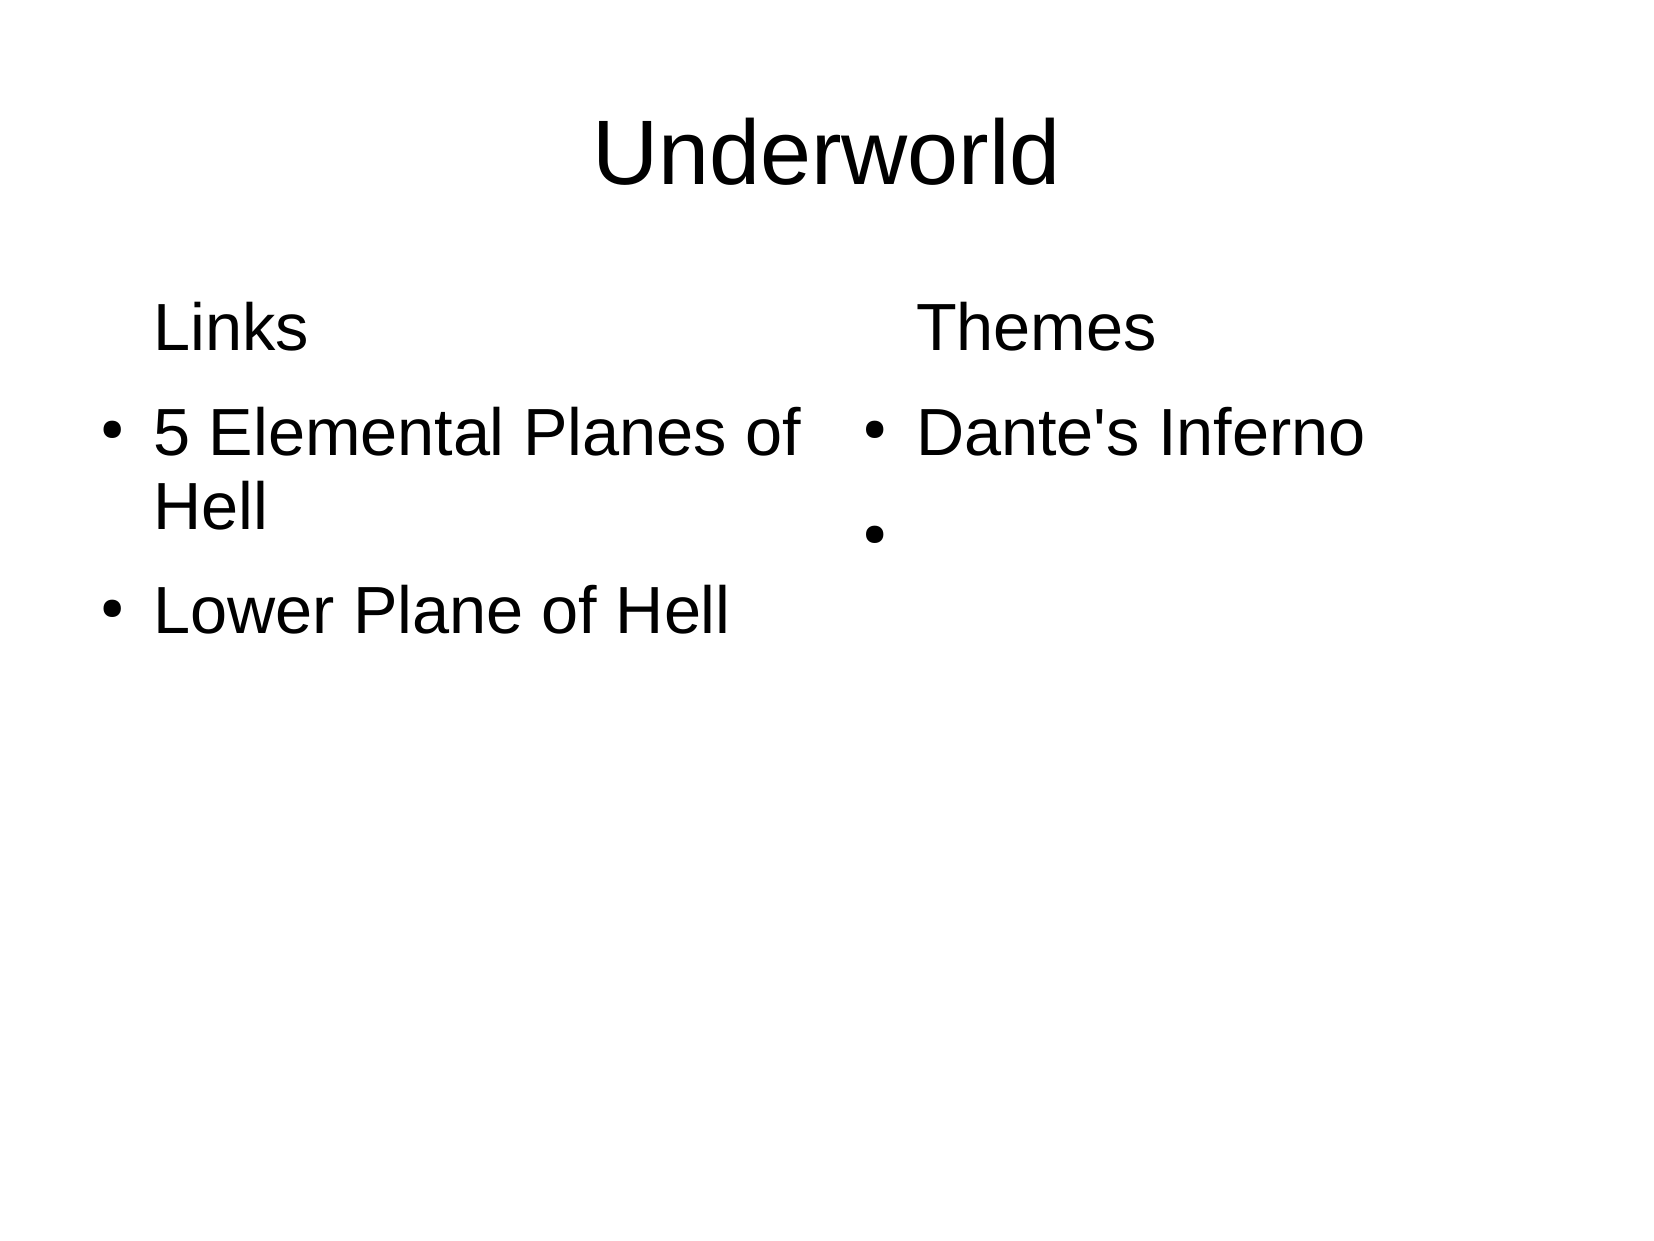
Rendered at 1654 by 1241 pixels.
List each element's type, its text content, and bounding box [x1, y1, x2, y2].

list Links 5 Elemental Planes of Hell Lower Plane of Hell [82, 290, 809, 1109]
list Themes Dante's Inferno [845, 290, 1572, 1109]
title Underworld [82, 56, 1571, 250]
